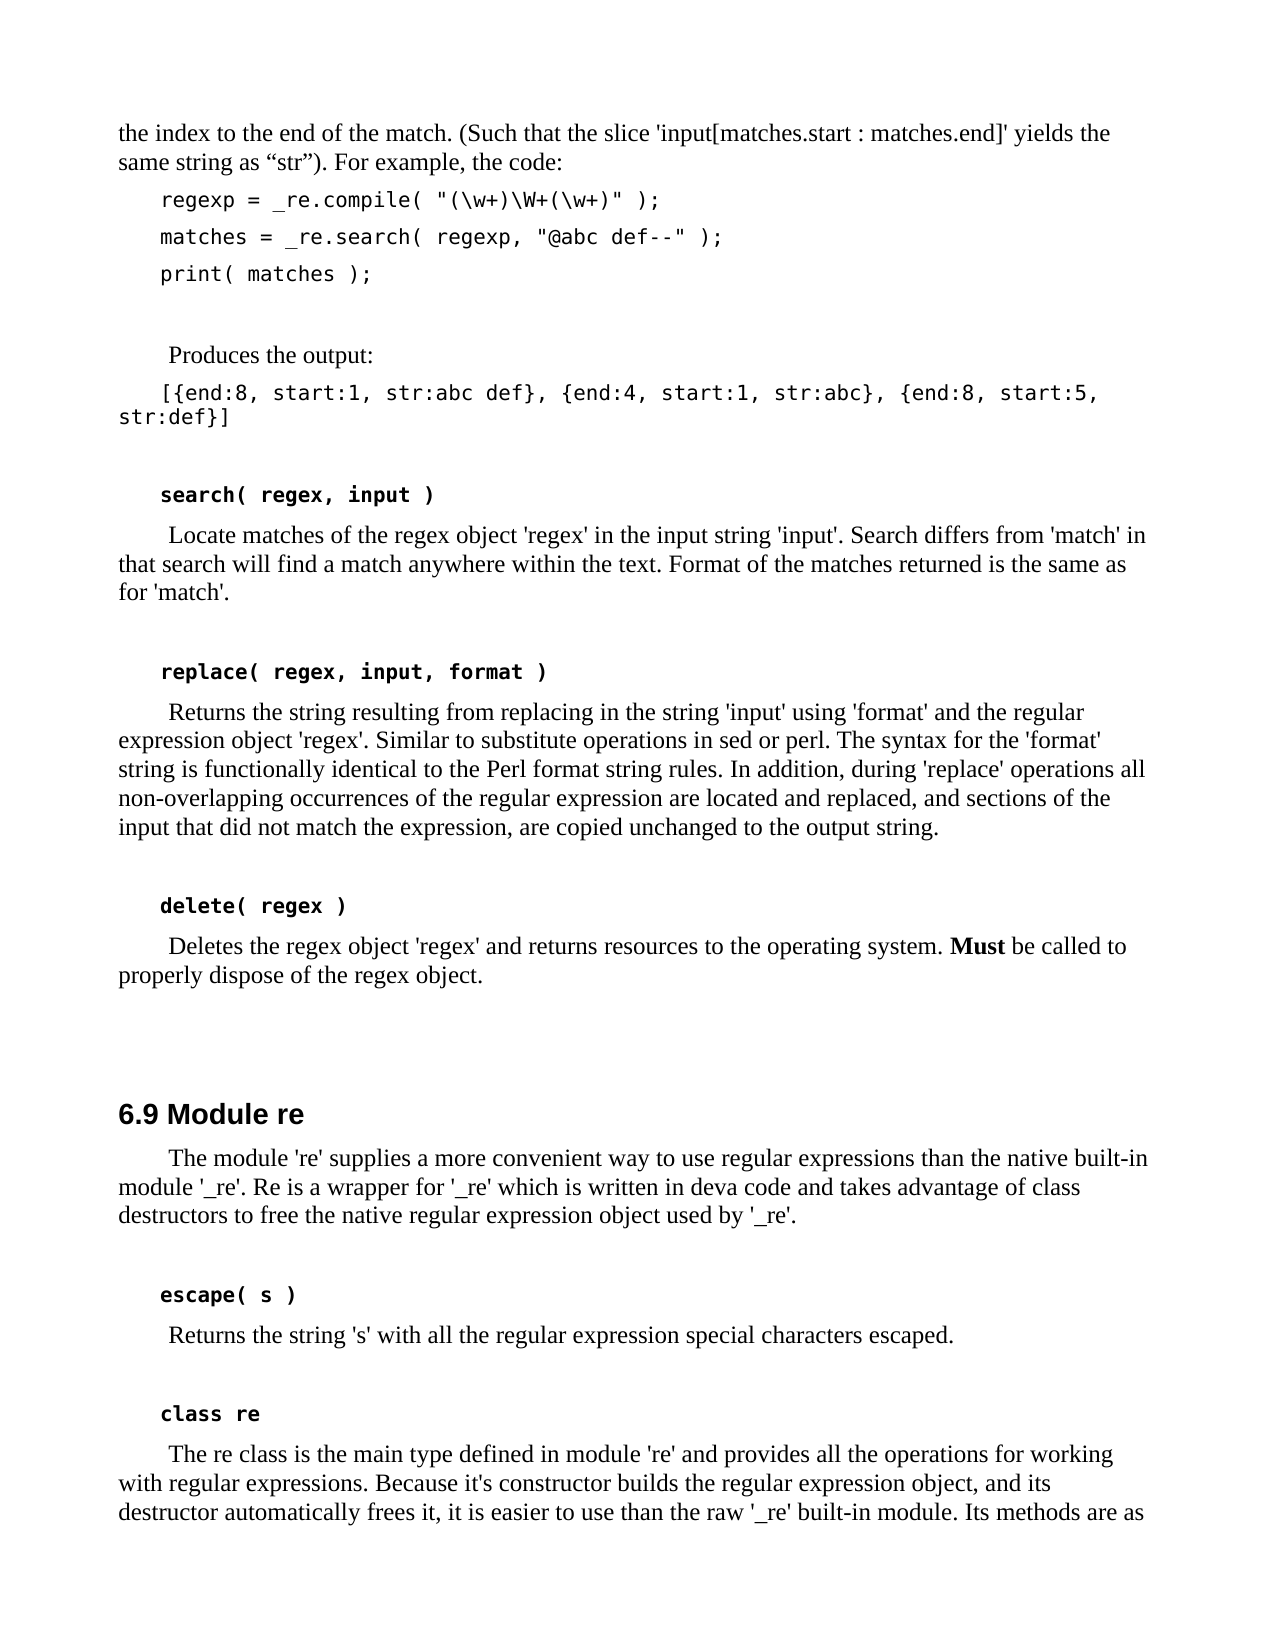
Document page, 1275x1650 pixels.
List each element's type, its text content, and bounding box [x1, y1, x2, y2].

text [{end:8, start:1, str:abc def}, {end:4, start:1, str:abc}, {end:8, start:5, str:def}] [118, 381, 1157, 429]
text The re class is the main type defined in module 're' and provides all the operations for working with regular expressions. Because it's constructor builds the regular expression object, and its destructor automatically frees it, it is easier to use than the raw '_re' built-in module. Its methods are as [118, 1439, 1157, 1525]
subtitle 6.9 Module re [118, 1097, 1157, 1131]
text the index to the end of the match. (Such that the slice 'input[matches.start : matches.end]' yields the same string as “str”). For example, the code: [118, 118, 1157, 176]
text print( matches ); [118, 262, 1157, 286]
text The module 're' supplies a more convenient way to use regular expressions than the native built-in module '_re'. Re is a wrapper for '_re' which is written in deva code and takes advantage of class destructors to free the native regular expression object used by '_re'. [118, 1143, 1157, 1229]
text replace( regex, input, format ) [118, 660, 1157, 684]
text Produces the output: [118, 340, 1157, 368]
text class re [118, 1402, 1157, 1427]
text Returns the string 's' with all the regular expression special characters escaped. [118, 1320, 1157, 1349]
text regexp = _re.compile( "(\w+)\W+(\w+)" ); [118, 188, 1157, 212]
text matches = _re.search( regexp, "@abc def--" ); [118, 225, 1157, 249]
text Deletes the regex object 'regex' and returns resources to the operating system. Must be called to properly dispose of the regex object. [118, 931, 1157, 988]
text delete( regex ) [118, 894, 1157, 918]
text Returns the string resulting from replacing in the string 'input' using 'format' and the regular expression object 'regex'. Similar to substitute operations in sed or perl. The syntax for the 'format' string is functionally identical to the Perl format string rules. In addition, during 'replace' operations all non-overlapping occurrences of the regular expression are located and replaced, and sections of the input that did not match the expression, are copied unchanged to the output string. [118, 697, 1157, 841]
text search( regex, input ) [118, 483, 1157, 507]
text escape( s ) [118, 1283, 1157, 1307]
text Locate matches of the regex object 'regex' in the input string 'input'. Search differs from 'match' in that search will find a match anywhere within the text. Format of the matches returned is the same as for 'match'. [118, 520, 1157, 606]
